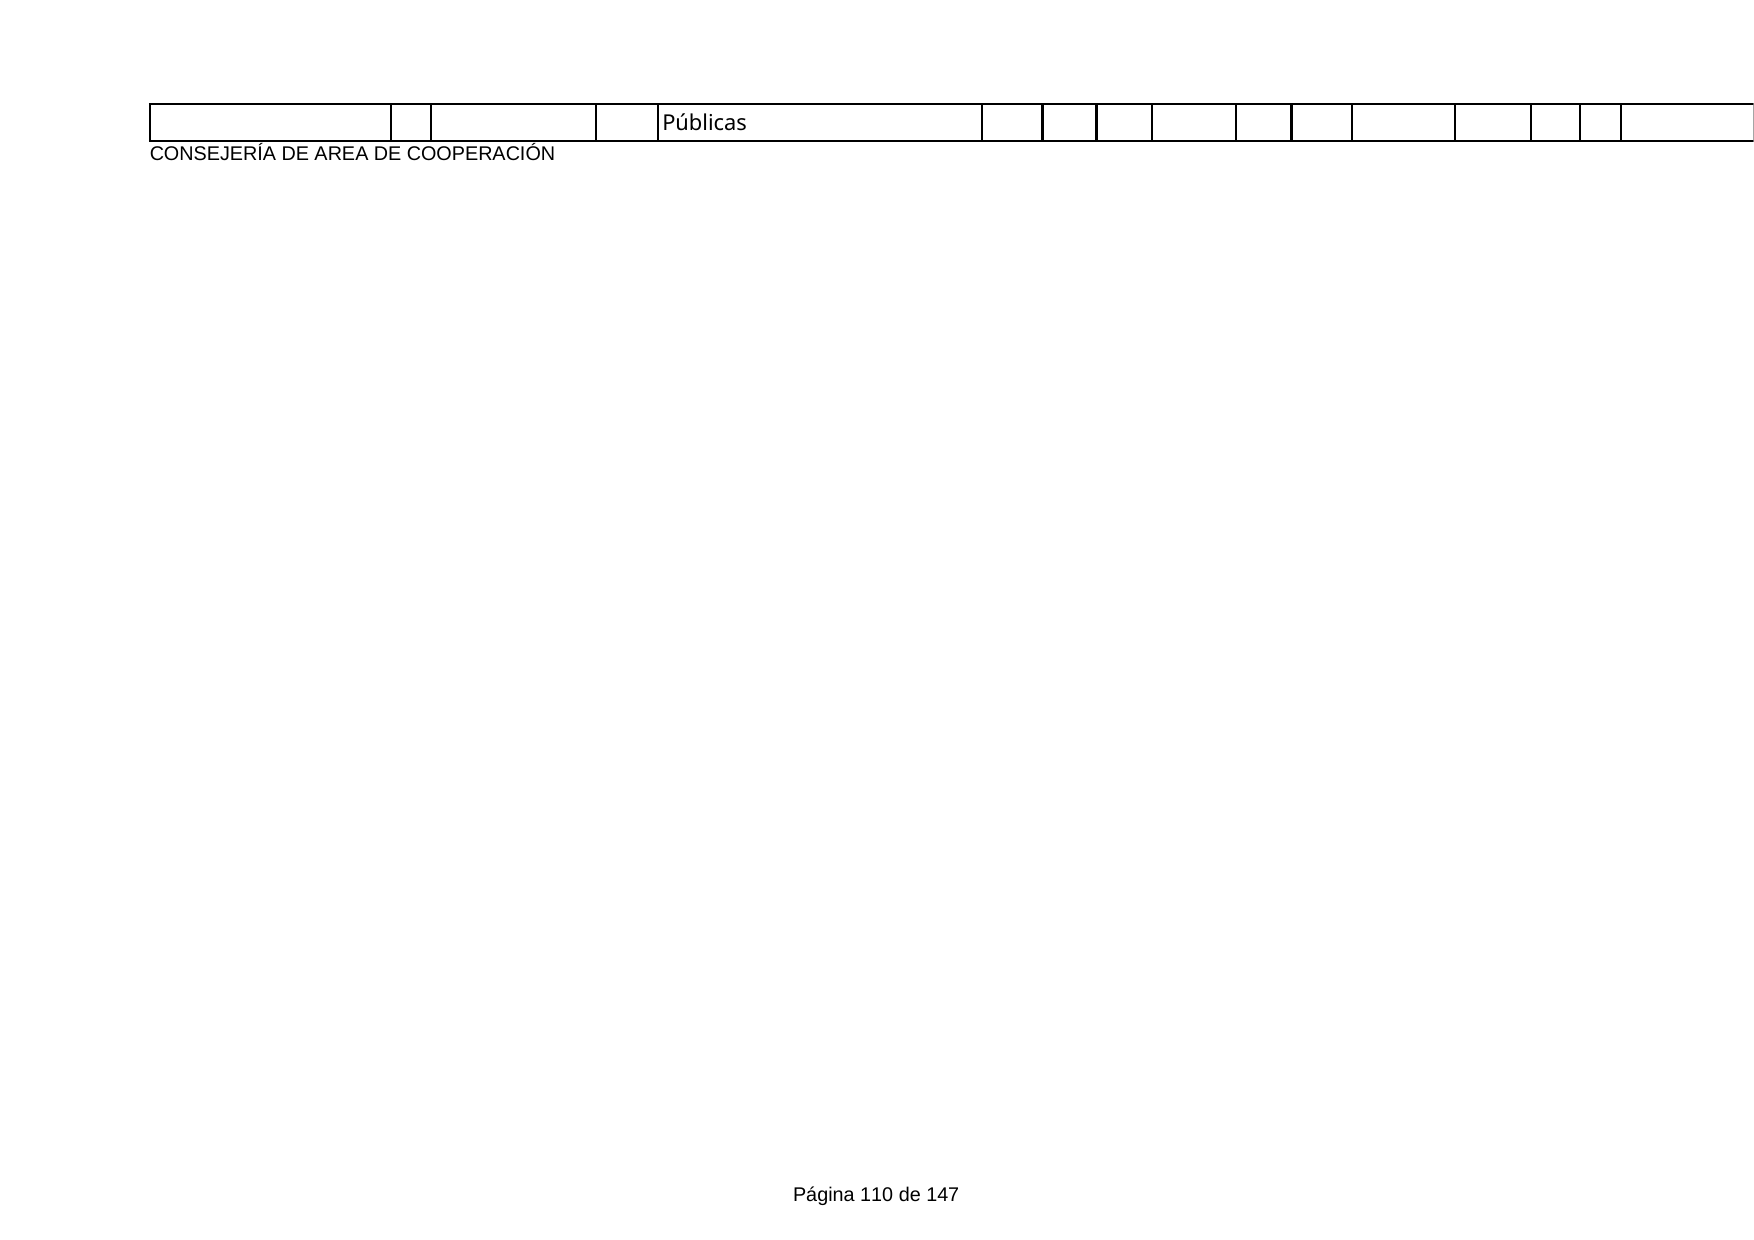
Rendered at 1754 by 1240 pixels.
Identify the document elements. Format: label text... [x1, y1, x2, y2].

subtitle CONSEJERÍA DE AREA DE COOPERACIÓN [149, 142, 1603, 164]
table_cell [151, 105, 390, 139]
table_cell [597, 105, 657, 139]
table_cell [1153, 105, 1235, 139]
table_cell Públicas [659, 105, 981, 139]
table_cell [1532, 105, 1579, 139]
table_cell [983, 105, 1041, 139]
table_cell [1622, 105, 1753, 139]
table_cell [432, 105, 595, 139]
table_cell [1456, 105, 1530, 139]
table_cell - [1293, 105, 1351, 139]
table_cell [1098, 105, 1151, 139]
table_cell - [1353, 105, 1454, 139]
table_cell [1237, 105, 1290, 139]
table_cell [1581, 105, 1620, 139]
table_cell [1044, 105, 1095, 139]
table_cell [392, 105, 430, 139]
